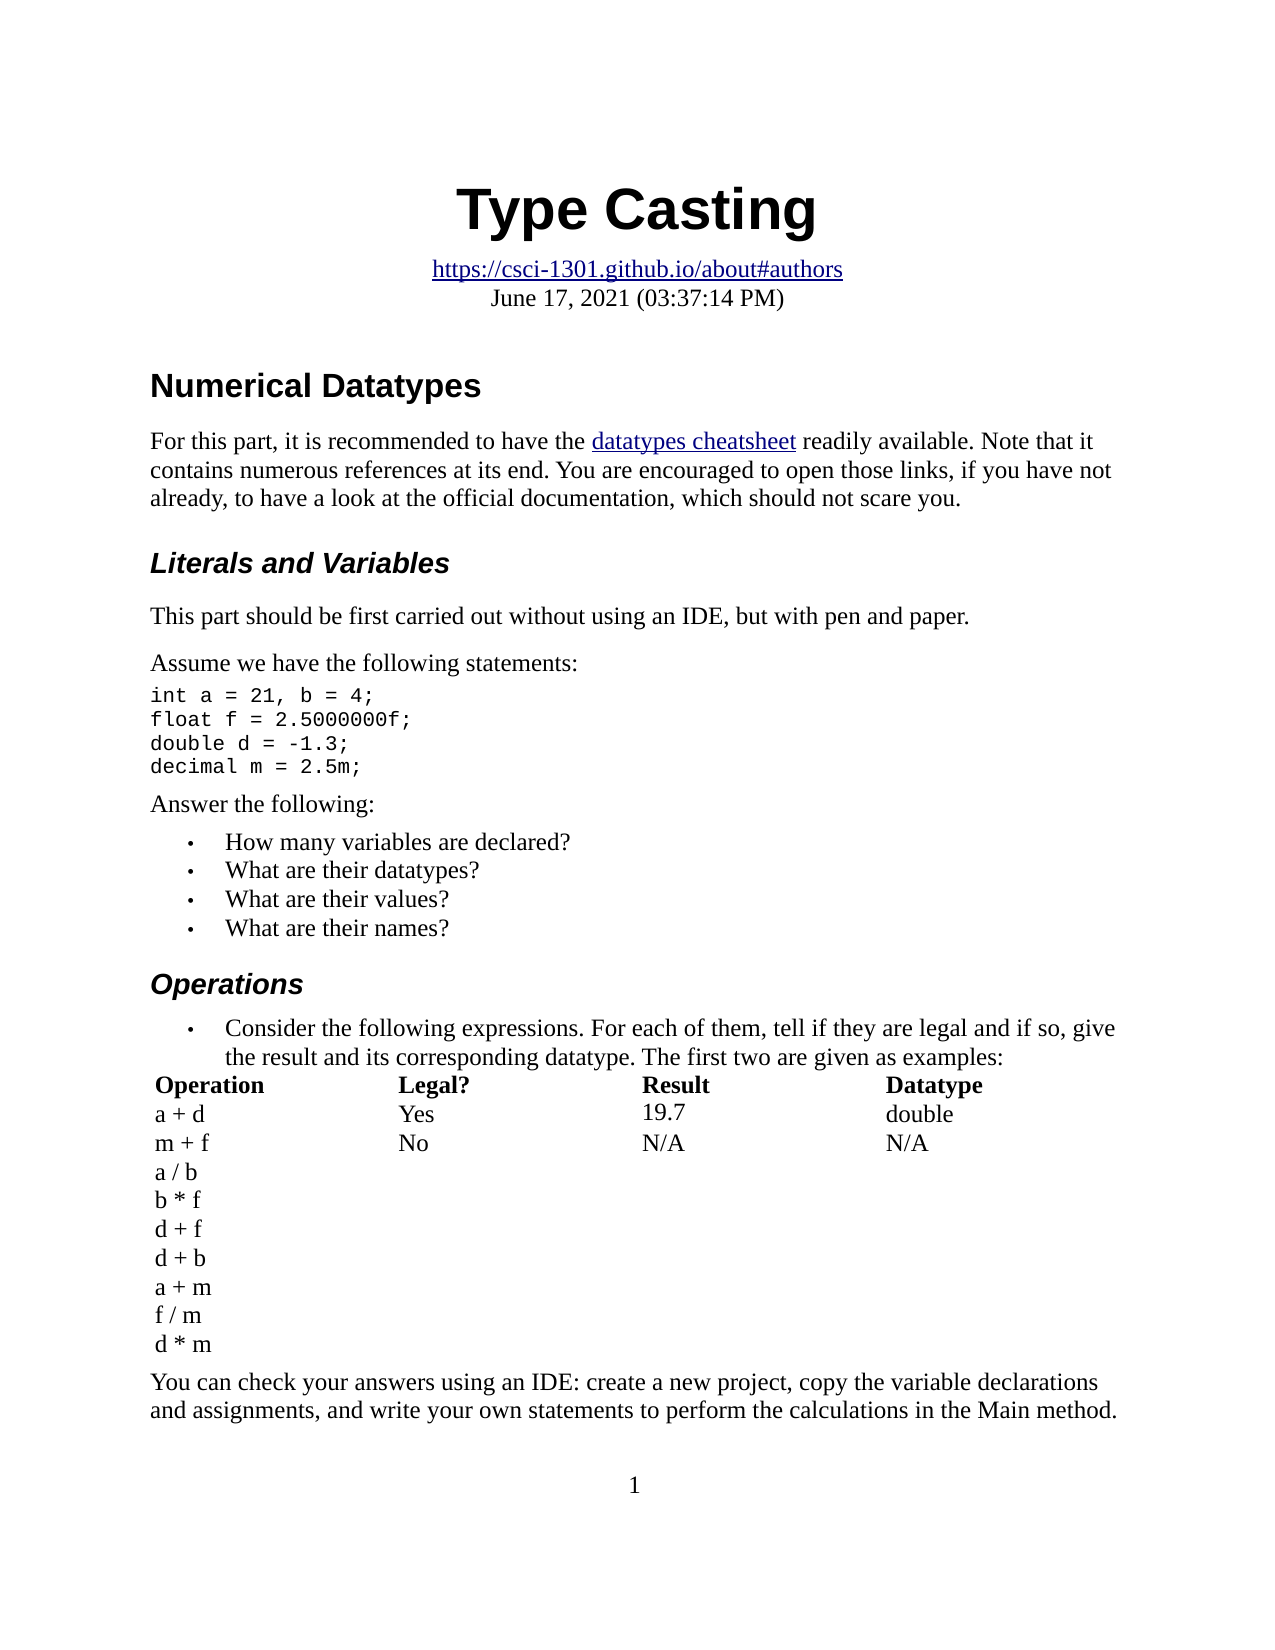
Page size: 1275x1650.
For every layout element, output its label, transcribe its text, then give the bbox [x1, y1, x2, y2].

table_cell [394, 1300, 637, 1329]
table_cell [394, 1243, 637, 1272]
table_cell [394, 1272, 637, 1300]
text June 17, 2021 (03:37:14 PM) [150, 283, 1125, 312]
table_cell [881, 1214, 1125, 1243]
text float f = 2.5000000f; [150, 709, 1125, 733]
table_cell [881, 1185, 1125, 1214]
table_cell [881, 1157, 1125, 1185]
table_cell [638, 1185, 881, 1214]
table_cell [638, 1099, 881, 1128]
list What are their datatypes? [187, 856, 1125, 884]
table_cell [881, 1243, 1125, 1272]
table_cell [638, 1329, 881, 1358]
table_cell d + b [150, 1243, 394, 1272]
text Assume we have the following statements: [150, 648, 1125, 677]
table_cell [394, 1157, 637, 1185]
subtitle Numerical Datatypes [150, 366, 1125, 404]
list What are their values? [187, 884, 1125, 913]
table_cell [638, 1157, 881, 1185]
text int a = 21, b = 4; [150, 686, 1125, 709]
table_cell f / m [150, 1300, 394, 1329]
table_header Result [638, 1070, 881, 1099]
title Type Casting [150, 175, 1125, 242]
table_cell No [394, 1128, 637, 1157]
list How many variables are declared? [187, 827, 1125, 856]
table_cell N/A [881, 1128, 1125, 1157]
subtitle Literals and Variables [150, 546, 1125, 580]
table_header Legal? [394, 1070, 637, 1099]
text This part should be first carried out without using an IDE, but with pen and paper. [150, 601, 1125, 630]
table_header Datatype [881, 1070, 1125, 1099]
list Consider the following expressions. For each of them, tell if they are legal and if so, give the result and its corresponding datatype. The first two are given as examples: [187, 1013, 1125, 1070]
table_cell [394, 1185, 637, 1214]
text double d = -1.3; [150, 733, 1125, 756]
table_cell [881, 1272, 1125, 1300]
table_header Operation [150, 1070, 394, 1099]
table_cell [394, 1329, 637, 1358]
table_cell a / b [150, 1157, 394, 1185]
table_cell m + f [150, 1128, 394, 1157]
table_cell a + m [150, 1272, 394, 1300]
text You can check your answers using an IDE: create a new project, copy the variable declarations and assignments, and write your own statements to perform the calculations in the Main method. [150, 1367, 1125, 1424]
table_cell Yes [394, 1099, 637, 1128]
table_cell a + d [150, 1099, 394, 1128]
text For this part, it is recommended to have the datatypes cheatsheet readily available. Note that it contains numerous references at its end. You are encouraged to open those links, if you have not already, to have a look at the official documentation, which should not scare you. [150, 426, 1125, 512]
table_cell [638, 1300, 881, 1329]
table_cell [881, 1300, 1125, 1329]
text decimal m = 2.5m; [150, 756, 1125, 780]
table_cell [638, 1214, 881, 1243]
table_cell [638, 1272, 881, 1300]
table_cell [638, 1243, 881, 1272]
list What are their names? [187, 913, 1125, 942]
table_cell [881, 1329, 1125, 1358]
text https://csci-1301.github.io/about#authors [150, 254, 1125, 283]
table_cell N/A [638, 1128, 881, 1157]
table_cell d + f [150, 1214, 394, 1243]
table_cell b * f [150, 1185, 394, 1214]
table_cell d * m [150, 1329, 394, 1358]
text Answer the following: [150, 789, 1125, 818]
table_cell [394, 1214, 637, 1243]
table_cell double [881, 1099, 1125, 1128]
subtitle Operations [150, 967, 1125, 1000]
